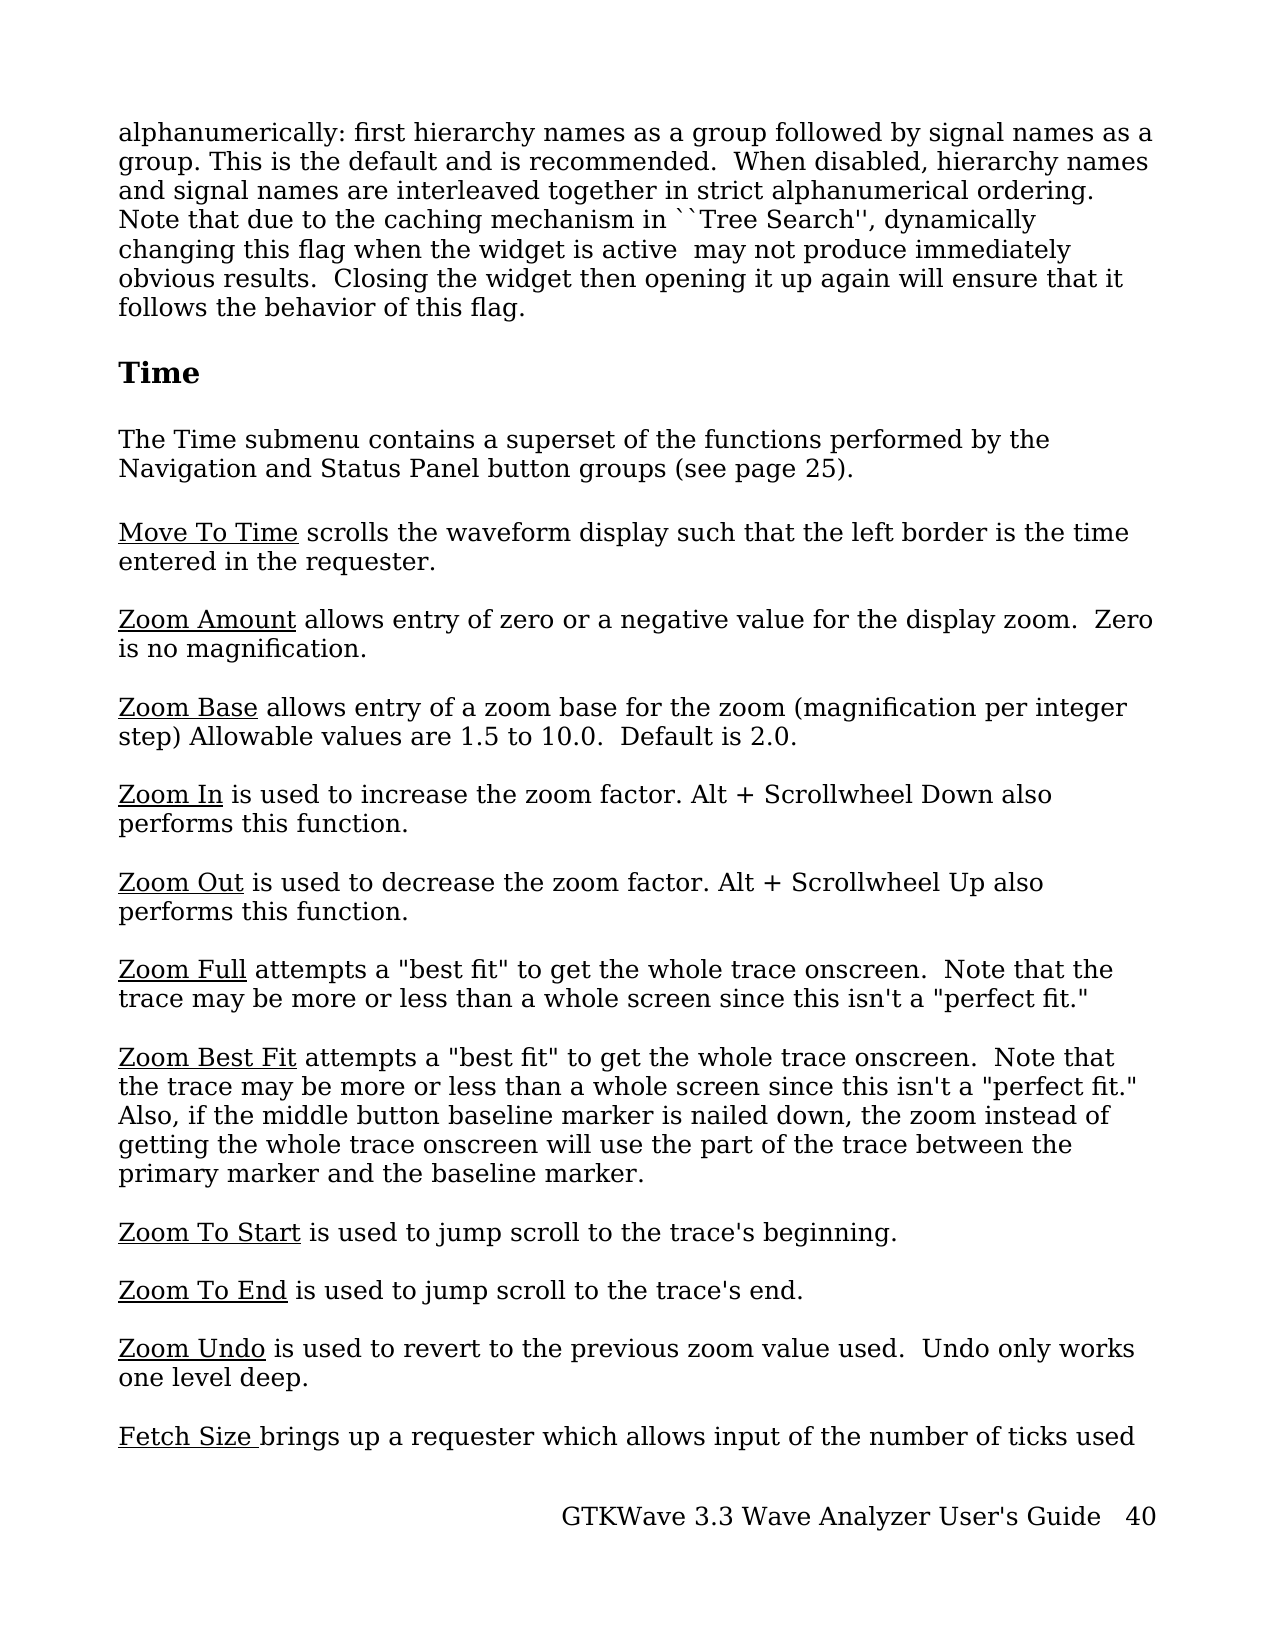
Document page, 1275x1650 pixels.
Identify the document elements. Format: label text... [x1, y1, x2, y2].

text Zoom To End is used to jump scroll to the trace's end. [118, 1276, 1157, 1305]
text Zoom Best Fit attempts a "best fit" to get the whole trace onscreen. Note that the trace may be more or less than a whole screen since this isn't a "perfect fit." Also, if the middle button baseline marker is nailed down, the zoom instead of getting the whole trace onscreen will use the part of the trace between the primary marker and the baseline marker. [118, 1043, 1157, 1188]
text Zoom Full attempts a "best fit" to get the whole trace onscreen. Note that the trace may be more or less than a whole screen since this isn't a "perfect fit." [118, 955, 1157, 1013]
text Time [118, 357, 1157, 391]
text Zoom Undo is used to revert to the previous zoom value used. Undo only works one level deep. [118, 1334, 1157, 1393]
text Zoom Amount allows entry of zero or a negative value for the display zoom. Zero is no magnification. [118, 605, 1157, 663]
text Zoom To Start is used to jump scroll to the trace's beginning. [118, 1218, 1157, 1247]
text alphanumerically: first hierarchy names as a group followed by signal names as a group. This is the default and is recommended. When disabled, hierarchy names and signal names are interleaved together in strict alphanumerical ordering. Note that due to the caching mechanism in ``Tree Search'', dynamically changing this flag when the widget is active may not produce immediately obvious results. Closing the widget then opening it up again will ensure that it follows the behavior of this flag. [118, 118, 1157, 322]
text Zoom Base allows entry of a zoom base for the zoom (magnification per integer step) Allowable values are 1.5 to 10.0. Default is 2.0. [118, 693, 1157, 751]
text Zoom Out is used to decrease the zoom factor. Alt + Scrollwheel Up also performs this function. [118, 868, 1157, 926]
text Move To Time scrolls the waveform display such that the left border is the time entered in the requester. [118, 518, 1157, 576]
text Fetch Size brings up a requester which allows input of the number of ticks used [118, 1422, 1157, 1451]
text Zoom In is used to increase the zoom factor. Alt + Scrollwheel Down also performs this function. [118, 780, 1157, 838]
text The Time submenu contains a superset of the functions performed by the Navigation and Status Panel button groups (see page 25). [118, 425, 1157, 483]
